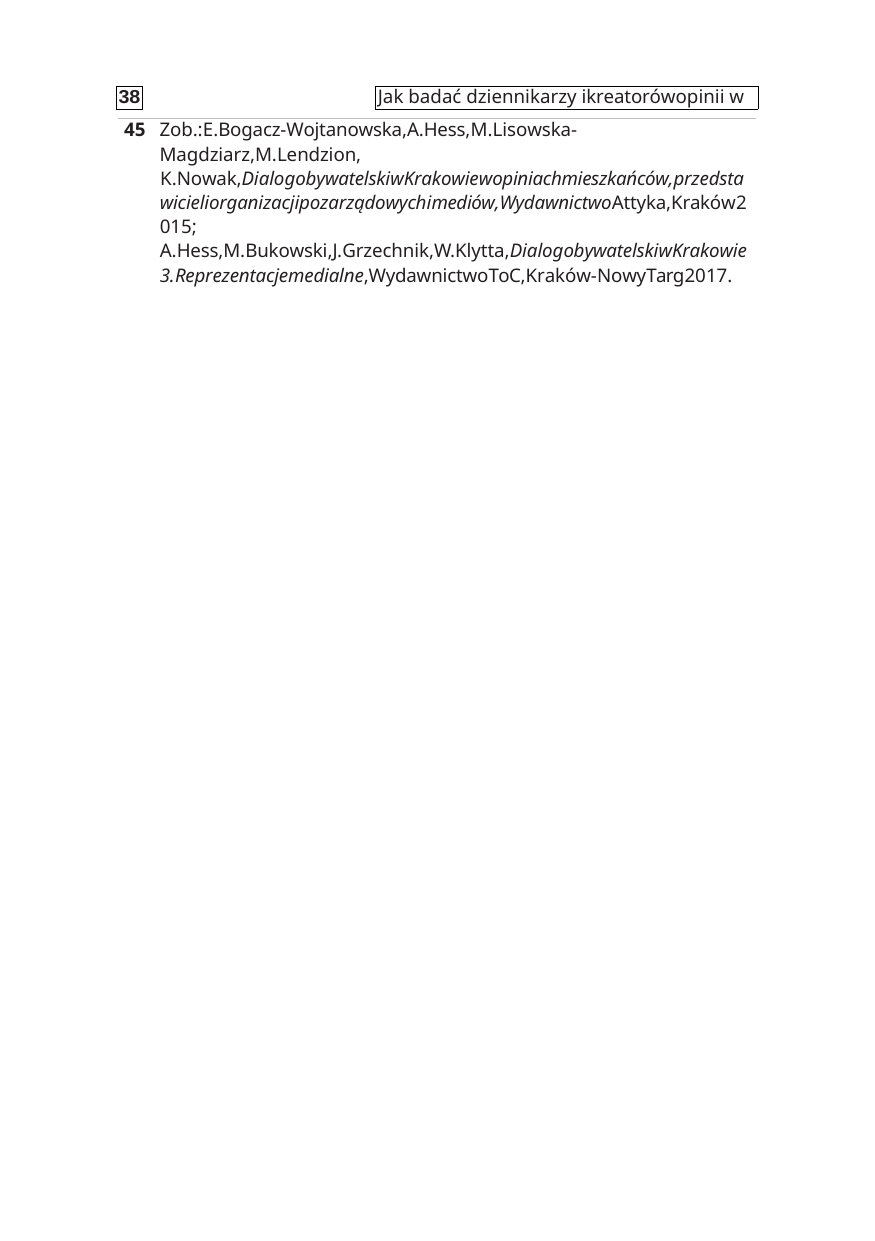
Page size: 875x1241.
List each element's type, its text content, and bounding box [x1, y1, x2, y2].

list Zob.:E.Bogacz-Wojtanowska,A.Hess,M.Lisowska-Magdziarz,M.Lendzion, [124, 117, 772, 166]
text K.Nowak,DialogobywatelskiwKrakowiewopiniachmieszkańców,przedstawicieliorganizacjipozarządowychimediów,WydawnictwoAttyka,Kraków2015; A.Hess,M.Bukowski,J.Grzechnik,W.Klytta,DialogobywatelskiwKrakowie3.Reprezentacjemedialne,WydawnictwoToC,Kraków-NowyTarg2017. [159, 166, 755, 287]
